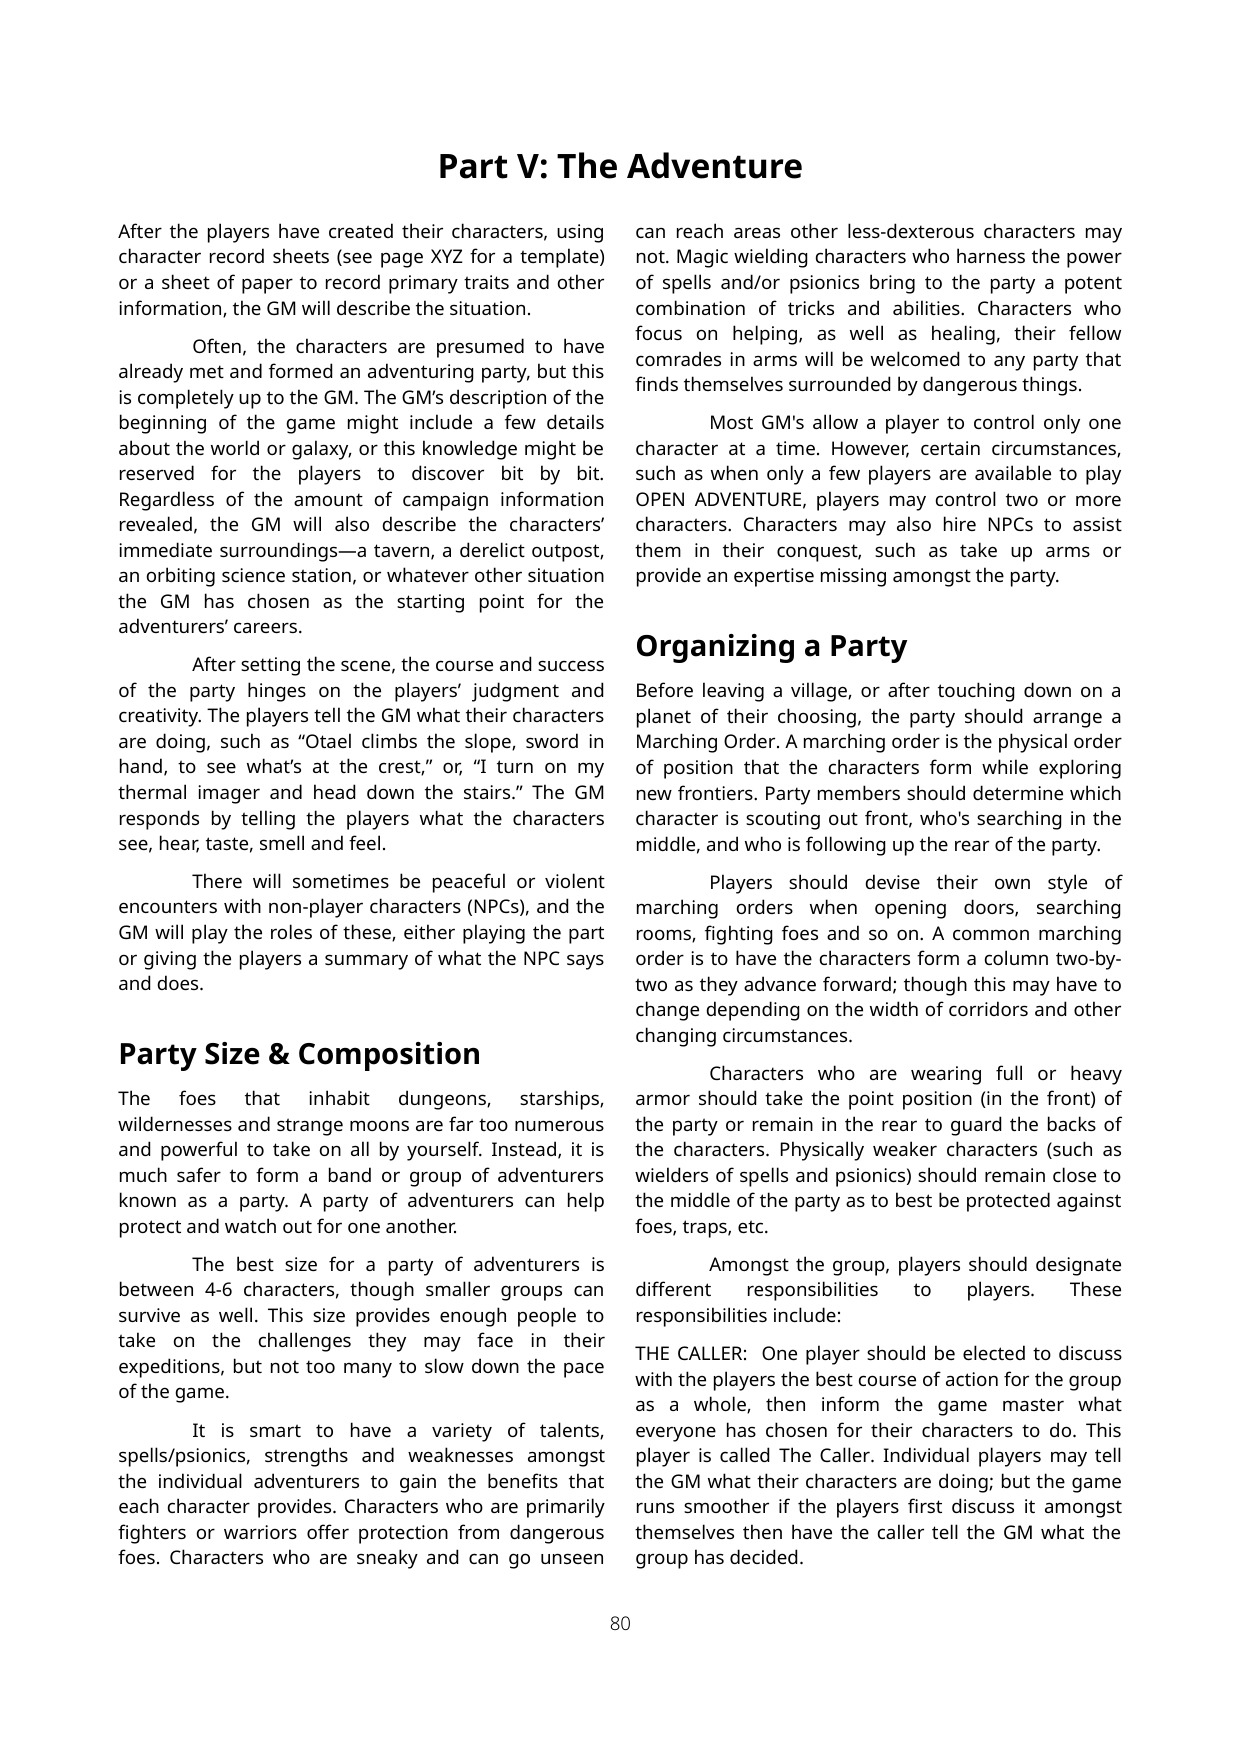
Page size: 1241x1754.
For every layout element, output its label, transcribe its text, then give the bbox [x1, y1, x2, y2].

text After setting the scene, the course and success of the party hinges on the players’ judgment and creativity. The players tell the GM what their characters are doing, such as “Otael climbs the slope, sword in hand, to see what’s at the crest,” or, “I turn on my thermal imager and head down the stairs.” The GM responds by telling the players what the characters see, hear, taste, smell and feel. [118, 652, 605, 856]
text can reach areas other less-dexterous characters may not. Magic wielding characters who harness the power of spells and/or psionics bring to the party a potent combination of tricks and abilities. Characters who focus on helping, as well as healing, their fellow comrades in arms will be welcomed to any party that finds themselves surrounded by dangerous things. [635, 218, 1122, 397]
text Amongst the group, players should designate different responsibilities to players. These responsibilities include: [635, 1251, 1122, 1328]
text After the players have created their characters, using character record sheets (see page XYZ for a template) or a sheet of paper to record primary traits and other information, the GM will describe the situation. [118, 218, 605, 320]
text THE CALLER: One player should be elected to discuss with the players the best course of action for the group as a whole, then inform the game master what everyone has chosen for their characters to do. This player is called The Caller. Individual players may tell the GM what their characters are doing; but the game runs smoother if the players first discuss it amongst themselves then have the caller tell the GM what the group has decided. [635, 1340, 1122, 1570]
text Players should devise their own style of marching orders when opening doors, searching rooms, fighting foes and so on. A common marching order is to have the characters form a column two-by-two as they advance forward; though this may have to change depending on the width of corridors and other changing circumstances. [635, 869, 1122, 1048]
text The best size for a party of adventurers is between 4-6 characters, though smaller groups can survive as well. This size provides enough people to take on the challenges they may face in their expeditions, but not too many to slow down the pace of the game. [118, 1251, 605, 1404]
text There will sometimes be peaceful or violent encounters with non-player characters (NPCs), and the GM will play the roles of these, either playing the part or giving the players a summary of what the NPC says and does. [118, 868, 605, 996]
subtitle Organizing a Party [635, 626, 1122, 665]
text It is smart to have a variety of talents, spells/psionics, strengths and weaknesses amongst the individual adventurers to gain the benefits that each character provides. Characters who are primarily fighters or warriors offer protection from dangerous foes. Characters who are sneaky and can go unseen [118, 1417, 605, 1570]
text Most GM's allow a player to control only one character at a time. However, certain circumstances, such as when only a few players are available to play OPEN ADVENTURE, players may control two or more characters. Characters may also hire NPCs to assist them in their conquest, such as take up arms or provide an expertise missing amongst the party. [635, 409, 1122, 588]
text Characters who are wearing full or heavy armor should take the point position (in the front) of the party or remain in the rear to guard the backs of the characters. Physically weaker characters (such as wielders of spells and psionics) should remain close to the middle of the party as to best be protected against foes, traps, etc. [635, 1060, 1122, 1239]
text Before leaving a village, or after touching down on a planet of their choosing, the party should arrange a Marching Order. A marching order is the physical order of position that the characters form while exploring new frontiers. Party members should determine which character is scouting out front, who's searching in the middle, and who is following up the rear of the party. [635, 678, 1122, 856]
subtitle Party Size & Composition [118, 1033, 605, 1073]
text The foes that inhabit dungeons, starships, wildernesses and strange moons are far too numerous and powerful to take on all by yourself. Instead, it is much safer to form a band or group of adventurers known as a party. A party of adventurers can help protect and watch out for one another. [118, 1086, 605, 1239]
text Often, the characters are presumed to have already met and formed an adventuring party, but this is completely up to the GM. The GM’s description of the beginning of the game might include a few details about the world or galaxy, or this knowledge might be reserved for the players to discover bit by bit. Regardless of the amount of campaign information revealed, the GM will also describe the characters’ immediate surroundings—a tavern, a derelict outpost, an orbiting science station, or whatever other situation the GM has chosen as the starting point for the adventurers’ careers. [118, 333, 605, 639]
